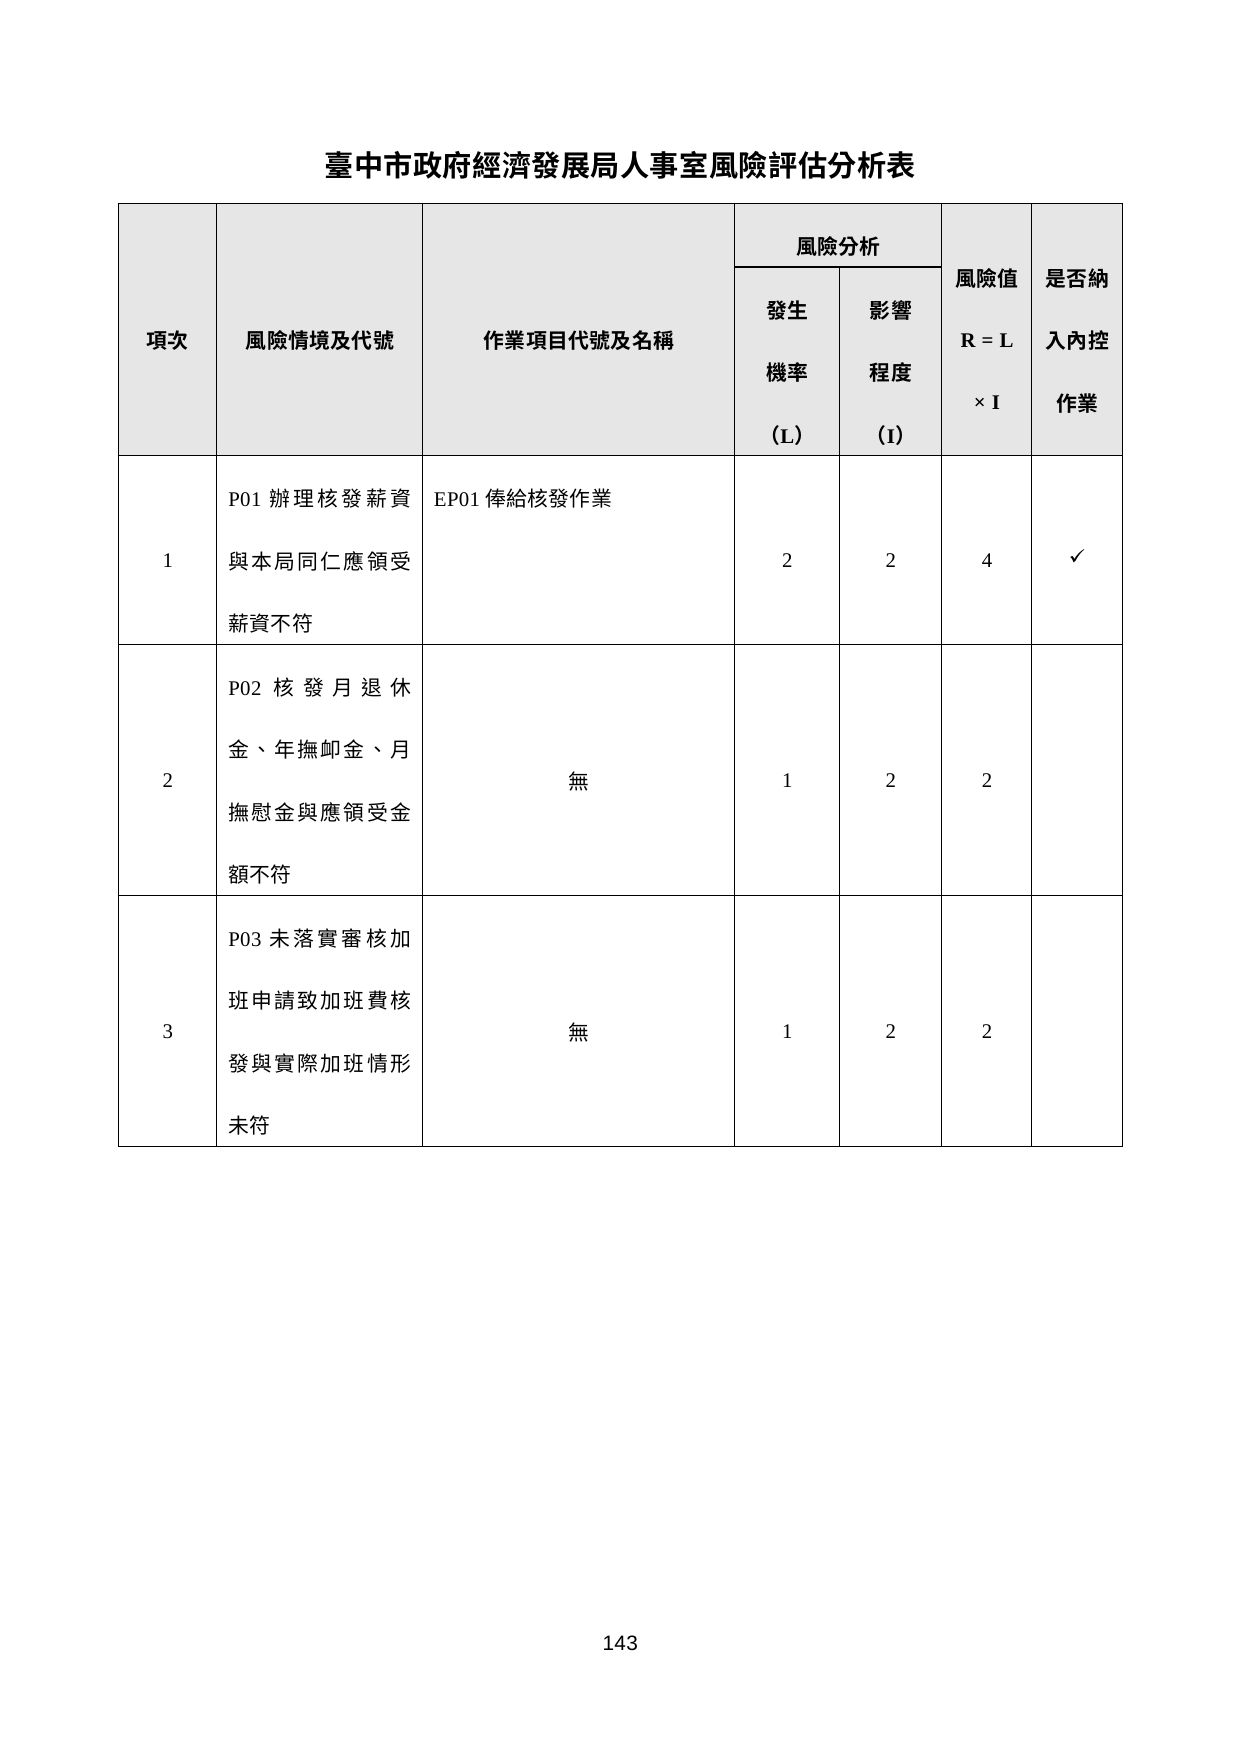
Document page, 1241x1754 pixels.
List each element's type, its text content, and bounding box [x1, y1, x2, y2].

table_cell  [1032, 456, 1122, 643]
table_cell 影響 程度 （I） [840, 268, 941, 455]
table_cell P01辦理核發薪資與本局同仁應領受薪資不符 [217, 456, 422, 643]
table_cell [1032, 645, 1122, 894]
table_cell 4 [942, 456, 1031, 643]
table_cell 2 [840, 456, 941, 643]
table_cell 2 [942, 645, 1031, 894]
table_cell 2 [119, 645, 216, 894]
table_cell 2 [840, 896, 941, 1146]
table_cell P02核發月退休金、年撫卹金、月撫慰金與應領受金額不符 [217, 645, 422, 894]
table_header 是否納入內控作業 [1032, 204, 1122, 455]
table_header 風險分析 [735, 204, 941, 266]
table_header 作業項目代號及名稱 [423, 204, 734, 455]
table_header 項次 [119, 204, 216, 455]
table_cell 2 [735, 456, 839, 643]
table_cell 2 [942, 896, 1031, 1146]
table_cell 無 [423, 896, 734, 1146]
table_cell 1 [735, 896, 839, 1146]
table_cell 2 [840, 645, 941, 894]
table_cell 1 [119, 456, 216, 643]
text 臺中市政府經濟發展局人事室風險評估分析表 [118, 122, 1122, 184]
table_cell 無 [423, 645, 734, 894]
table_cell EP01俸給核發作業 [423, 456, 734, 643]
table_header 風險值 R = L × I [942, 204, 1031, 455]
table_cell 發生 機率 （L） [735, 268, 839, 455]
table_cell 3 [119, 896, 216, 1146]
table_header 風險情境及代號 [217, 204, 422, 455]
table_cell P03未落實審核加班申請致加班費核發與實際加班情形未符 [217, 896, 422, 1146]
table_cell 1 [735, 645, 839, 894]
table_cell [1032, 896, 1122, 1146]
